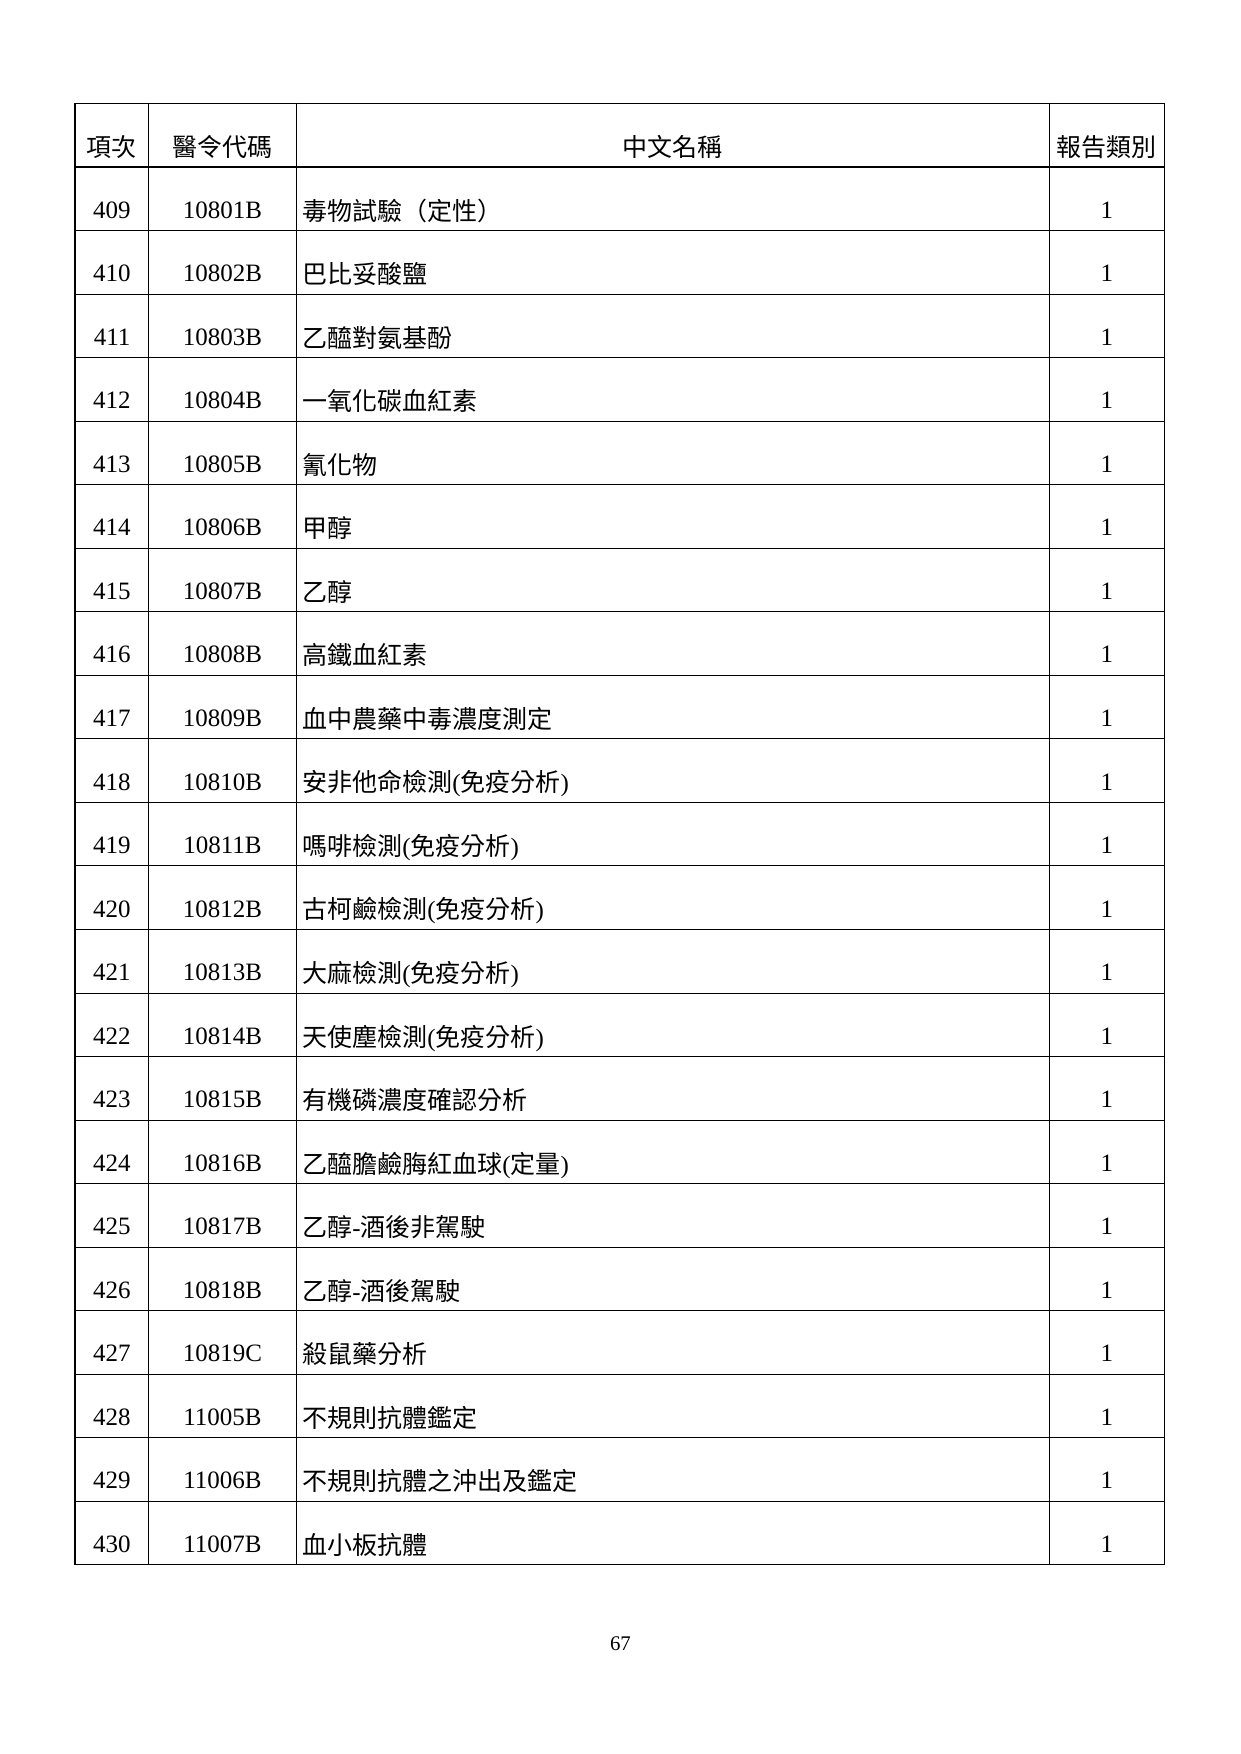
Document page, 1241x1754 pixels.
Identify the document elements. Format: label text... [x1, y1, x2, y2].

table_cell 1 [1050, 1248, 1164, 1310]
table_cell 乙醇 [297, 549, 1049, 611]
table_cell 古柯鹼檢測(免疫分析) [297, 866, 1049, 929]
table_cell 1 [1050, 930, 1164, 992]
table_cell 418 [76, 739, 148, 802]
table_cell 大麻檢測(免疫分析) [297, 930, 1049, 992]
table_cell 1 [1050, 676, 1164, 738]
table_cell 413 [76, 422, 148, 484]
table_cell 1 [1050, 866, 1164, 929]
table_cell 有機磷濃度確認分析 [297, 1057, 1049, 1119]
table_cell 412 [76, 358, 148, 421]
table_cell 10810B [149, 739, 296, 802]
table_cell 10806B [149, 485, 296, 548]
table_cell 11006B [149, 1438, 296, 1501]
table_cell 1 [1050, 1502, 1164, 1564]
table_cell 1 [1050, 1311, 1164, 1374]
table_cell 409 [76, 168, 148, 230]
table_cell 乙醇-酒後駕駛 [297, 1248, 1049, 1310]
table_cell 乙醯膽鹼脢紅血球(定量) [297, 1121, 1049, 1183]
table_cell 1 [1050, 1375, 1164, 1437]
table_cell 1 [1050, 485, 1164, 548]
table_cell 419 [76, 803, 148, 865]
table_cell 血中農藥中毒濃度測定 [297, 676, 1049, 738]
table_cell 毒物試驗（定性） [297, 168, 1049, 230]
table_cell 乙醯對氨基酚 [297, 295, 1049, 357]
table_cell 一氧化碳血紅素 [297, 358, 1049, 421]
table_cell 血小板抗體 [297, 1502, 1049, 1564]
table_cell 1 [1050, 803, 1164, 865]
table_cell 10807B [149, 549, 296, 611]
table_cell 1 [1050, 1184, 1164, 1247]
table_cell 410 [76, 231, 148, 293]
table_header 項次 [76, 104, 148, 166]
table_cell 10801B [149, 168, 296, 230]
table_cell 414 [76, 485, 148, 548]
table_cell 10802B [149, 231, 296, 293]
table_cell 1 [1050, 422, 1164, 484]
table_cell 1 [1050, 1121, 1164, 1183]
table_cell 1 [1050, 549, 1164, 611]
table_cell 426 [76, 1248, 148, 1310]
table_cell 424 [76, 1121, 148, 1183]
table_cell 10819C [149, 1311, 296, 1374]
table_cell 10811B [149, 803, 296, 865]
table_cell 416 [76, 612, 148, 675]
table_cell 415 [76, 549, 148, 611]
table_cell 430 [76, 1502, 148, 1564]
table_cell 421 [76, 930, 148, 992]
table_cell 10805B [149, 422, 296, 484]
table_cell 不規則抗體之沖出及鑑定 [297, 1438, 1049, 1501]
table_header 醫令代碼 [149, 104, 296, 166]
table_cell 巴比妥酸鹽 [297, 231, 1049, 293]
table_cell 10809B [149, 676, 296, 738]
table_cell 甲醇 [297, 485, 1049, 548]
table_cell 10808B [149, 612, 296, 675]
table_cell 殺鼠藥分析 [297, 1311, 1049, 1374]
table_cell 10803B [149, 295, 296, 357]
table_cell 乙醇-酒後非駕駛 [297, 1184, 1049, 1247]
table_header 中文名稱 [297, 104, 1049, 166]
table_cell 429 [76, 1438, 148, 1501]
table_cell 10813B [149, 930, 296, 992]
table_cell 1 [1050, 295, 1164, 357]
table_cell 10817B [149, 1184, 296, 1247]
table_cell 11005B [149, 1375, 296, 1437]
table_cell 425 [76, 1184, 148, 1247]
table_cell 423 [76, 1057, 148, 1119]
table_cell 1 [1050, 1057, 1164, 1119]
table_cell 420 [76, 866, 148, 929]
table_header 報告類別 [1050, 104, 1164, 166]
table_cell 11007B [149, 1502, 296, 1564]
table_cell 1 [1050, 231, 1164, 293]
table_cell 417 [76, 676, 148, 738]
table_cell 高鐵血紅素 [297, 612, 1049, 675]
table_cell 10818B [149, 1248, 296, 1310]
table_cell 422 [76, 994, 148, 1056]
table_cell 427 [76, 1311, 148, 1374]
table_cell 411 [76, 295, 148, 357]
table_cell 安非他命檢測(免疫分析) [297, 739, 1049, 802]
table_cell 1 [1050, 358, 1164, 421]
table_cell 1 [1050, 168, 1164, 230]
table_cell 天使塵檢測(免疫分析) [297, 994, 1049, 1056]
table_cell 10814B [149, 994, 296, 1056]
table_cell 1 [1050, 739, 1164, 802]
table_cell 10816B [149, 1121, 296, 1183]
table_cell 嗎啡檢測(免疫分析) [297, 803, 1049, 865]
table_cell 10815B [149, 1057, 296, 1119]
table_cell 10804B [149, 358, 296, 421]
table_cell 1 [1050, 612, 1164, 675]
table_cell 1 [1050, 994, 1164, 1056]
table_cell 1 [1050, 1438, 1164, 1501]
table_cell 不規則抗體鑑定 [297, 1375, 1049, 1437]
table_cell 氰化物 [297, 422, 1049, 484]
table_cell 428 [76, 1375, 148, 1437]
table_cell 10812B [149, 866, 296, 929]
